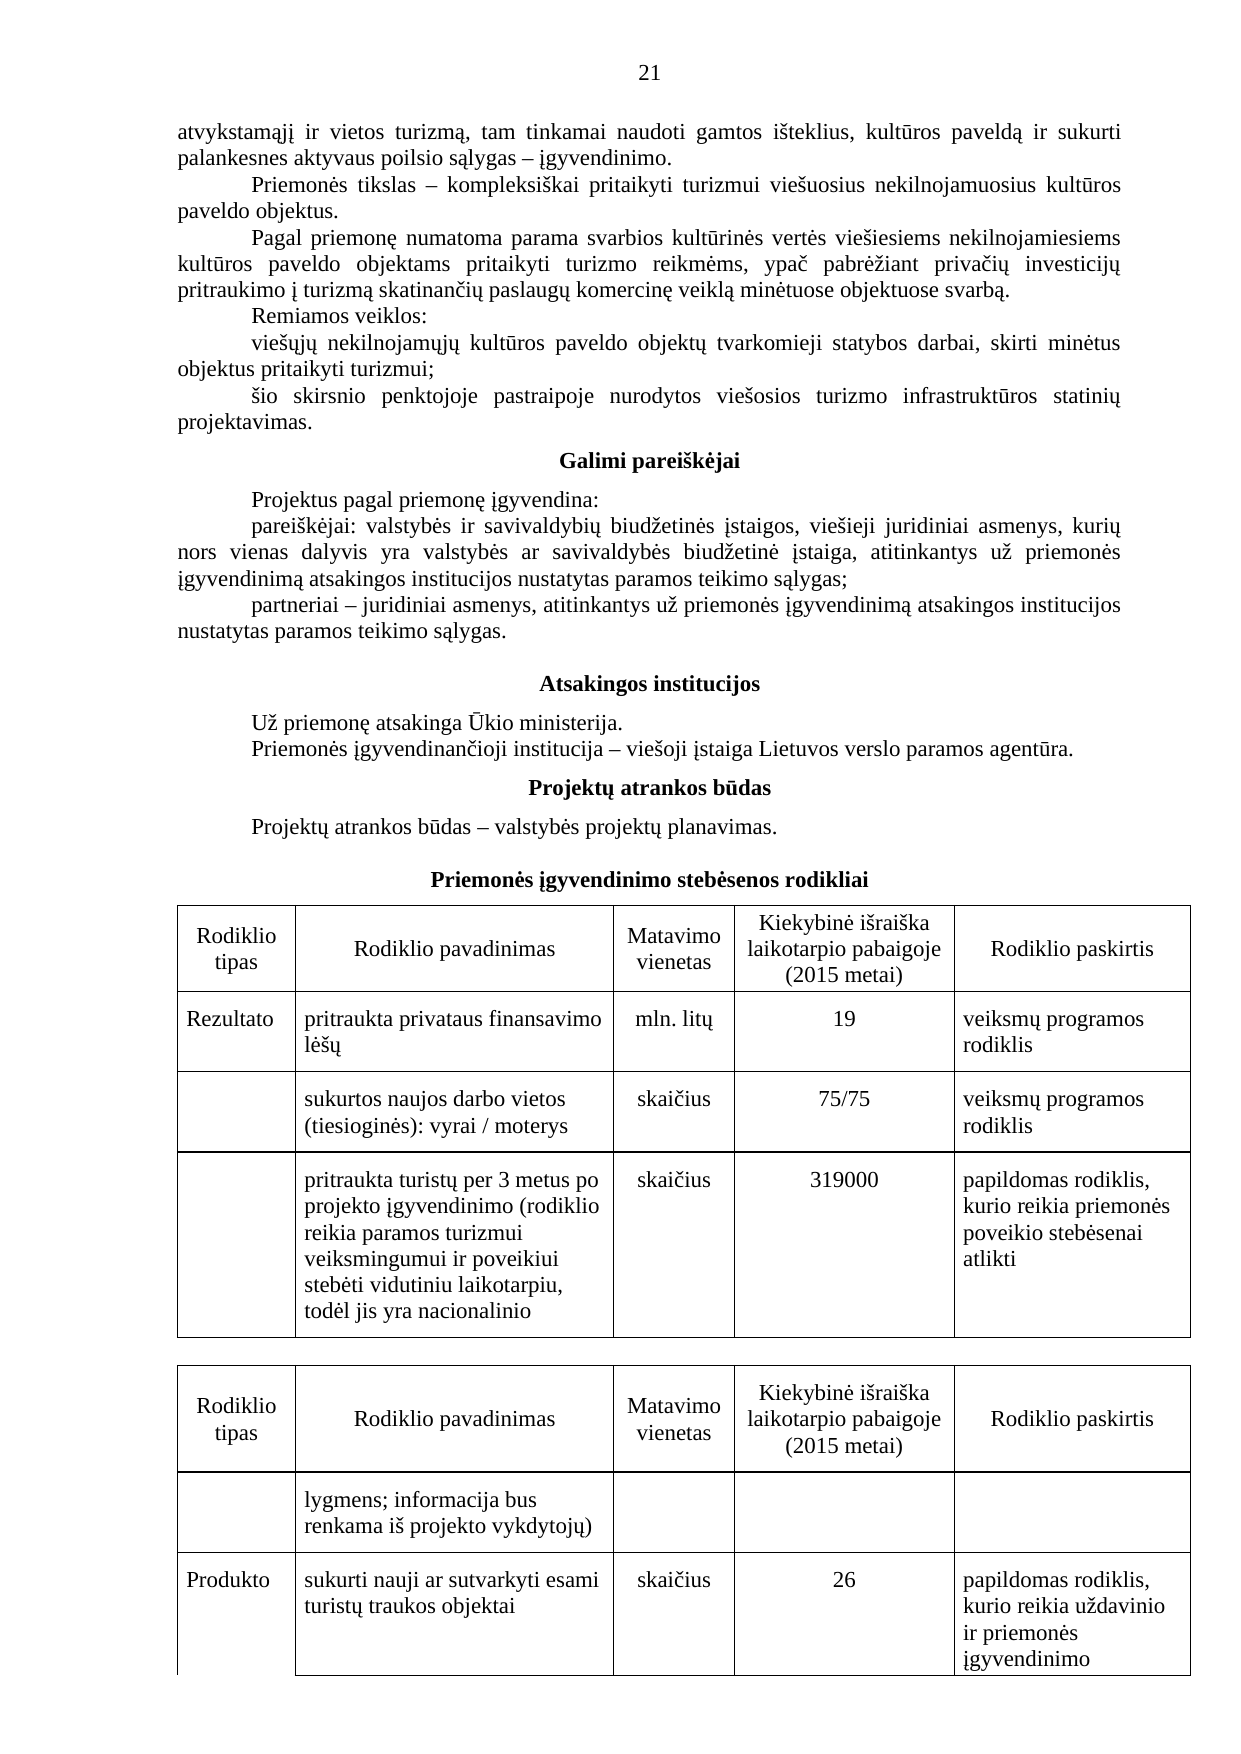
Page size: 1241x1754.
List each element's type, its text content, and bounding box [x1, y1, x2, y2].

text Projektų atrankos būdas [177, 774, 1122, 801]
table_cell Produkto [178, 1553, 295, 1674]
table_cell 75/75 [735, 1072, 954, 1151]
text Atsakingos institucijos [177, 670, 1122, 697]
text Projektų atrankos būdas – valstybės projektų planavimas. [177, 813, 1122, 839]
table_cell skaičius [614, 1072, 734, 1151]
table_header Rodiklio tipas [178, 906, 295, 991]
table_cell Rezultato [178, 992, 295, 1071]
table_cell mln. litų [614, 992, 734, 1071]
text Už priemonę atsakinga Ūkio ministerija. [177, 709, 1122, 735]
text Priemonės tikslas – kompleksiškai pritaikyti turizmui viešuosius nekilnojamuosius kultūros paveldo objektus. [177, 171, 1122, 223]
table_cell [178, 1072, 295, 1151]
table_header Kiekybinė išraiška laikotarpio pabaigoje (2015 metai) [735, 1366, 954, 1471]
table_header Kiekybinė išraiška laikotarpio pabaigoje (2015 metai) [735, 906, 954, 991]
text Priemonės įgyvendinančioji institucija – viešoji įstaiga Lietuvos verslo paramos agentūra. [177, 735, 1122, 762]
table_cell 319000 [735, 1153, 954, 1337]
table_cell skaičius [614, 1553, 734, 1674]
text partneriai – juridiniai asmenys, atitinkantys už priemonės įgyvendinimą atsakingos institucijos nustatytas paramos teikimo sąlygas. [177, 591, 1122, 644]
text atvykstamąjį ir vietos turizmą, tam tinkamai naudoti gamtos išteklius, kultūros paveldą ir sukurti palankesnes aktyvaus poilsio sąlygas – įgyvendinimo. [177, 118, 1122, 171]
text Remiamos veiklos: [177, 303, 1122, 329]
text pareiškėjai: valstybės ir savivaldybių biudžetinės įstaigos, viešieji juridiniai asmenys, kurių nors vienas dalyvis yra valstybės ar savivaldybės biudžetinė įstaiga, atitinkantys už priemonės įgyvendinimą atsakingos institucijos nustatytas paramos teikimo sąlygas; [177, 512, 1122, 591]
text Pagal priemonę numatoma parama svarbios kultūrinės vertės viešiesiems nekilnojamiesiems kultūros paveldo objektams pritaikyti turizmo reikmėms, ypač pabrėžiant privačių investicijų pritraukimo į turizmą skatinančių paslaugų komercinę veiklą minėtuose objektuose svarbą. [177, 223, 1122, 303]
table_cell [178, 1473, 295, 1552]
text Projektus pagal priemonę įgyvendina: [177, 486, 1122, 512]
table_cell papildomas rodiklis, kurio reikia uždavinio ir priemonės įgyvendinimo [955, 1553, 1190, 1674]
table_cell sukurtos naujos darbo vietos (tiesioginės): vyrai / moterys [296, 1072, 613, 1151]
table_cell lygmens; informacija bus renkama iš projekto vykdytojų) [296, 1473, 613, 1552]
text Priemonės įgyvendinimo stebėsenos rodikliai [177, 866, 1122, 892]
table_header Rodiklio paskirtis [955, 906, 1190, 991]
table_cell [955, 1473, 1190, 1552]
table_cell skaičius [614, 1153, 734, 1337]
table_header Rodiklio paskirtis [955, 1366, 1190, 1471]
text šio skirsnio penktojoje pastraipoje nurodytos viešosios turizmo infrastruktūros statinių projektavimas. [177, 382, 1122, 434]
table_cell pritraukta privataus finansavimo lėšų [296, 992, 613, 1071]
text Galimi pareiškėjai [177, 447, 1122, 473]
table_cell 19 [735, 992, 954, 1071]
table_cell [614, 1473, 734, 1552]
table_cell 26 [735, 1553, 954, 1674]
table_cell veiksmų programos rodiklis [955, 1072, 1190, 1151]
table_cell pritraukta turistų per 3 metus po projekto įgyvendinimo (rodiklio reikia paramos turizmui veiksmingumui ir poveikiui stebėti vidutiniu laikotarpiu, todėl jis yra nacionalinio [296, 1153, 613, 1337]
table_cell [178, 1153, 295, 1337]
table_header Rodiklio pavadinimas [296, 1366, 613, 1471]
table_header Matavimo vienetas [614, 1366, 734, 1471]
table_cell papildomas rodiklis, kurio reikia priemonės poveikio stebėsenai atlikti [955, 1153, 1190, 1337]
table_header Rodiklio pavadinimas [296, 906, 613, 991]
table_cell veiksmų programos rodiklis [955, 992, 1190, 1071]
table_header Matavimo vienetas [614, 906, 734, 991]
table_cell [735, 1473, 954, 1552]
table_cell sukurti nauji ar sutvarkyti esami turistų traukos objektai [296, 1553, 613, 1674]
table_header Rodiklio tipas [178, 1366, 295, 1471]
text viešųjų nekilnojamųjų kultūros paveldo objektų tvarkomieji statybos darbai, skirti minėtus objektus pritaikyti turizmui; [177, 329, 1122, 382]
